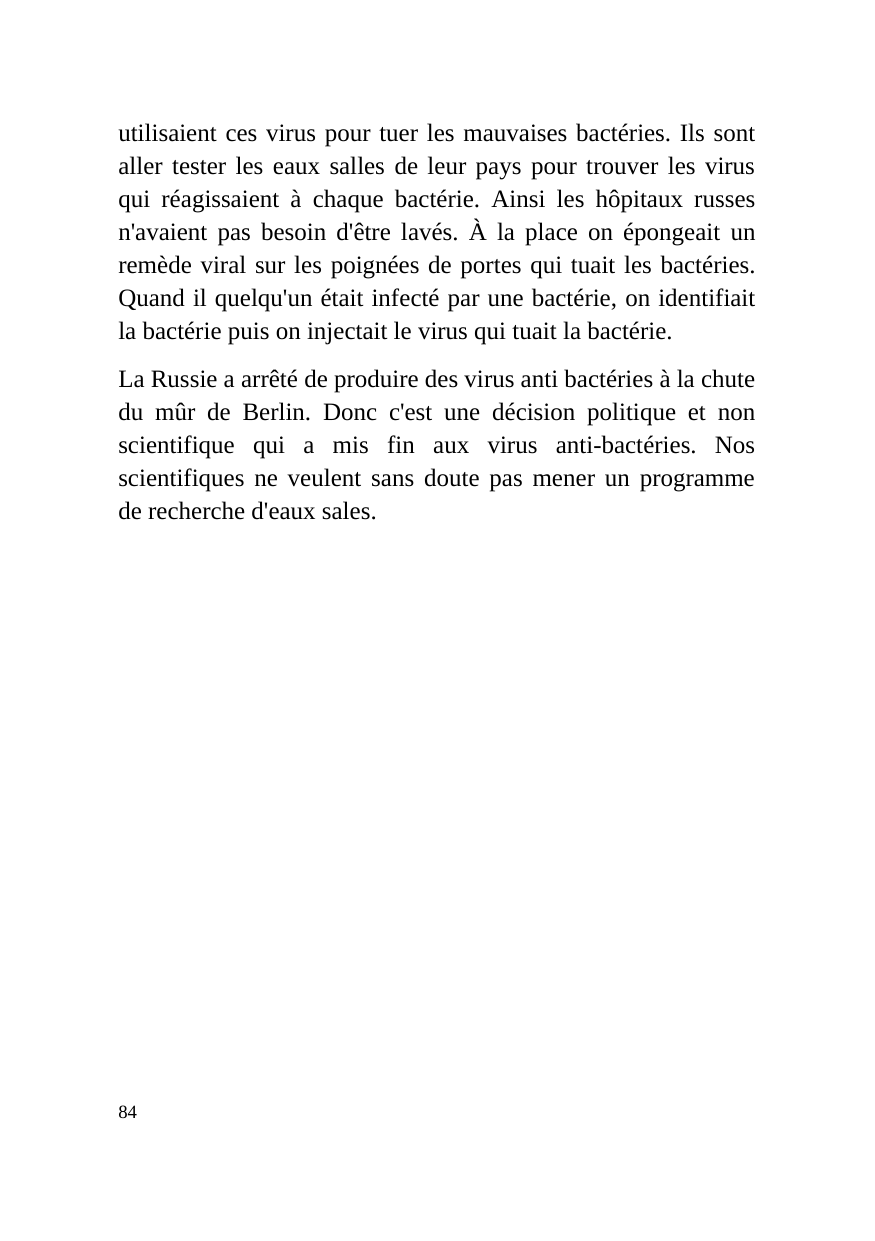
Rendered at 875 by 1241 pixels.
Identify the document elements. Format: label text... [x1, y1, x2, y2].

text utilisaient ces virus pour tuer les mauvaises bactéries. Ils sont aller tester les eaux salles de leur pays pour trouver les virus qui réagissaient à chaque bactérie. Ainsi les hôpitaux russes n'avaient pas besoin d'être lavés. À la place on épongeait un remède viral sur les poignées de portes qui tuait les bactéries. Quand il quelqu'un était infecté par une bactérie, on identifiait la bactérie puis on injectait le virus qui tuait la bactérie. [118, 118, 756, 345]
text La Russie a arrêté de produire des virus anti bactéries à la chute du mûr de Berlin. Donc c'est une décision politique et non scientifique qui a mis fin aux virus anti-bactéries. Nos scientifiques ne veulent sans doute pas mener un programme de recherche d'eaux sales. [118, 364, 756, 525]
